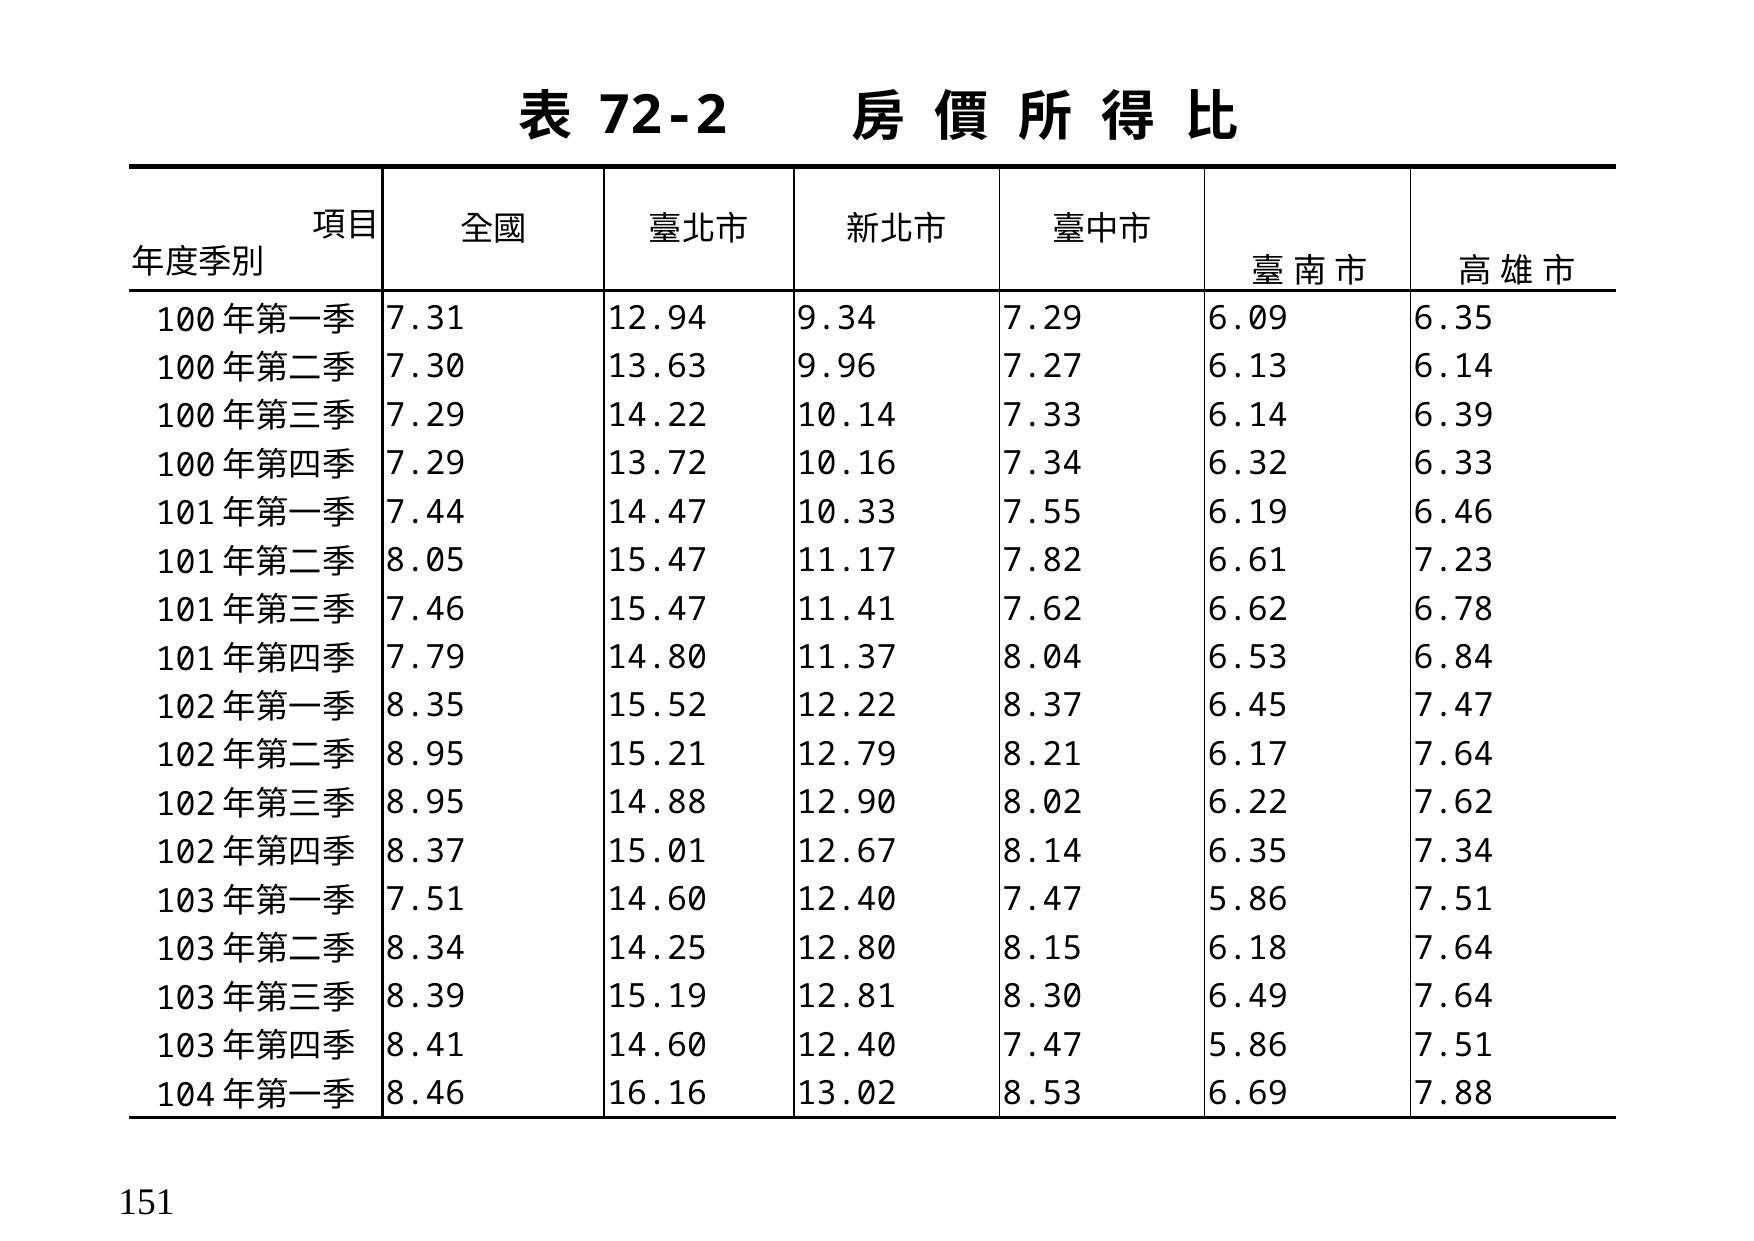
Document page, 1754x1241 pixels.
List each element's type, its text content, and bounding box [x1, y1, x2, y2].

table_cell 103年第三季 [129, 970, 381, 1019]
table_cell 15.47 [605, 535, 793, 583]
table_cell 7.82 [1000, 535, 1204, 583]
table_cell 7.64 [1411, 922, 1616, 970]
table_cell 8.53 [1000, 1067, 1204, 1116]
table_cell 103年第一季 [129, 874, 381, 922]
table_cell 103年第四季 [129, 1019, 381, 1067]
table_cell 101年第三季 [129, 583, 381, 631]
table_cell 7.55 [1000, 486, 1204, 534]
table_cell 7.46 [384, 583, 603, 631]
table_cell 8.95 [384, 777, 603, 825]
table_cell 6.49 [1205, 970, 1410, 1019]
table_cell 6.14 [1411, 341, 1616, 389]
table_header 全國 [384, 169, 603, 289]
table_cell 6.84 [1411, 631, 1616, 680]
table_cell 12.40 [795, 1019, 999, 1067]
table_cell 7.34 [1411, 825, 1616, 873]
table_cell 10.14 [795, 389, 999, 438]
table_cell 13.63 [605, 341, 793, 389]
table_cell 7.30 [384, 341, 603, 389]
table_cell 101年第四季 [129, 631, 381, 680]
table_cell 7.29 [384, 389, 603, 438]
table_cell 101年第二季 [129, 535, 381, 583]
table_cell 15.52 [605, 680, 793, 728]
table_cell 8.15 [1000, 922, 1204, 970]
table_cell 7.64 [1411, 728, 1616, 777]
table_cell 8.37 [384, 825, 603, 873]
table_cell 7.33 [1000, 389, 1204, 438]
table_cell 5.86 [1205, 874, 1410, 922]
table_cell 8.34 [384, 922, 603, 970]
table_cell 6.35 [1205, 825, 1410, 873]
table_cell 6.22 [1205, 777, 1410, 825]
table_cell 12.81 [795, 970, 999, 1019]
table_cell 7.29 [1000, 292, 1204, 341]
table_cell 100年第一季 [129, 292, 381, 341]
table_header 項目 年度季別 [129, 169, 381, 289]
table_cell 7.62 [1000, 583, 1204, 631]
table_cell 7.88 [1411, 1067, 1616, 1116]
table_cell 8.14 [1000, 825, 1204, 873]
table_cell 14.80 [605, 631, 793, 680]
table_header 高雄市 [1411, 169, 1616, 289]
table_cell 102年第三季 [129, 777, 381, 825]
table_cell 7.79 [384, 631, 603, 680]
table_cell 102年第一季 [129, 680, 381, 728]
table_cell 7.23 [1411, 535, 1616, 583]
table_cell 12.90 [795, 777, 999, 825]
table_cell 103年第二季 [129, 922, 381, 970]
table_cell 6.39 [1411, 389, 1616, 438]
table_cell 6.78 [1411, 583, 1616, 631]
table_cell 9.34 [795, 292, 999, 341]
table_cell 7.51 [1411, 1019, 1616, 1067]
table_cell 6.33 [1411, 438, 1616, 486]
subtitle 表72-2 房價所得比 [128, 39, 1628, 164]
table_cell 8.30 [1000, 970, 1204, 1019]
table_cell 14.47 [605, 486, 793, 534]
table_cell 100年第四季 [129, 438, 381, 486]
table_cell 15.21 [605, 728, 793, 777]
table_cell 11.41 [795, 583, 999, 631]
table_cell 10.16 [795, 438, 999, 486]
table_cell 6.61 [1205, 535, 1410, 583]
table_cell 6.14 [1205, 389, 1410, 438]
table_cell 8.02 [1000, 777, 1204, 825]
table_cell 12.79 [795, 728, 999, 777]
table_cell 11.37 [795, 631, 999, 680]
table_cell 6.17 [1205, 728, 1410, 777]
table_cell 15.47 [605, 583, 793, 631]
table_cell 12.80 [795, 922, 999, 970]
table_cell 6.62 [1205, 583, 1410, 631]
table_cell 8.37 [1000, 680, 1204, 728]
table_cell 8.41 [384, 1019, 603, 1067]
table_header 新北市 [795, 169, 999, 289]
table_cell 7.47 [1411, 680, 1616, 728]
table_cell 7.51 [384, 874, 603, 922]
table_cell 13.72 [605, 438, 793, 486]
table_cell 14.22 [605, 389, 793, 438]
table_cell 6.13 [1205, 341, 1410, 389]
table_cell 6.32 [1205, 438, 1410, 486]
table_cell 15.19 [605, 970, 793, 1019]
table_cell 8.35 [384, 680, 603, 728]
table_cell 8.04 [1000, 631, 1204, 680]
table_cell 7.62 [1411, 777, 1616, 825]
table_cell 8.95 [384, 728, 603, 777]
table_cell 9.96 [795, 341, 999, 389]
table_cell 100年第三季 [129, 389, 381, 438]
table_cell 12.94 [605, 292, 793, 341]
table_cell 8.21 [1000, 728, 1204, 777]
table_cell 7.27 [1000, 341, 1204, 389]
table_cell 14.25 [605, 922, 793, 970]
table_cell 7.47 [1000, 1019, 1204, 1067]
table_cell 8.05 [384, 535, 603, 583]
table_cell 15.01 [605, 825, 793, 873]
table_cell 16.16 [605, 1067, 793, 1116]
table_cell 7.64 [1411, 970, 1616, 1019]
table_cell 7.29 [384, 438, 603, 486]
table_header 臺南市 [1205, 169, 1410, 289]
table_cell 6.19 [1205, 486, 1410, 534]
table_cell 8.46 [384, 1067, 603, 1116]
table_cell 6.53 [1205, 631, 1410, 680]
table_cell 6.45 [1205, 680, 1410, 728]
table_cell 12.40 [795, 874, 999, 922]
table_cell 102年第四季 [129, 825, 381, 873]
table_cell 5.86 [1205, 1019, 1410, 1067]
table_header 臺北市 [605, 169, 793, 289]
table_cell 10.33 [795, 486, 999, 534]
table_cell 11.17 [795, 535, 999, 583]
table_cell 101年第一季 [129, 486, 381, 534]
table_cell 6.18 [1205, 922, 1410, 970]
table_cell 7.44 [384, 486, 603, 534]
table_cell 14.60 [605, 1019, 793, 1067]
table_cell 6.69 [1205, 1067, 1410, 1116]
table_cell 12.22 [795, 680, 999, 728]
table_cell 7.34 [1000, 438, 1204, 486]
table_cell 14.60 [605, 874, 793, 922]
table_cell 13.02 [795, 1067, 999, 1116]
table_cell 7.31 [384, 292, 603, 341]
table_cell 102年第二季 [129, 728, 381, 777]
table_cell 6.46 [1411, 486, 1616, 534]
table_cell 104年第一季 [129, 1067, 381, 1116]
table_header 臺中市 [1000, 169, 1204, 289]
table_cell 7.47 [1000, 874, 1204, 922]
table_cell 100年第二季 [129, 341, 381, 389]
table_cell 6.35 [1411, 292, 1616, 341]
table_cell 12.67 [795, 825, 999, 873]
table_cell 6.09 [1205, 292, 1410, 341]
table_cell 7.51 [1411, 874, 1616, 922]
table_cell 14.88 [605, 777, 793, 825]
table_cell 8.39 [384, 970, 603, 1019]
